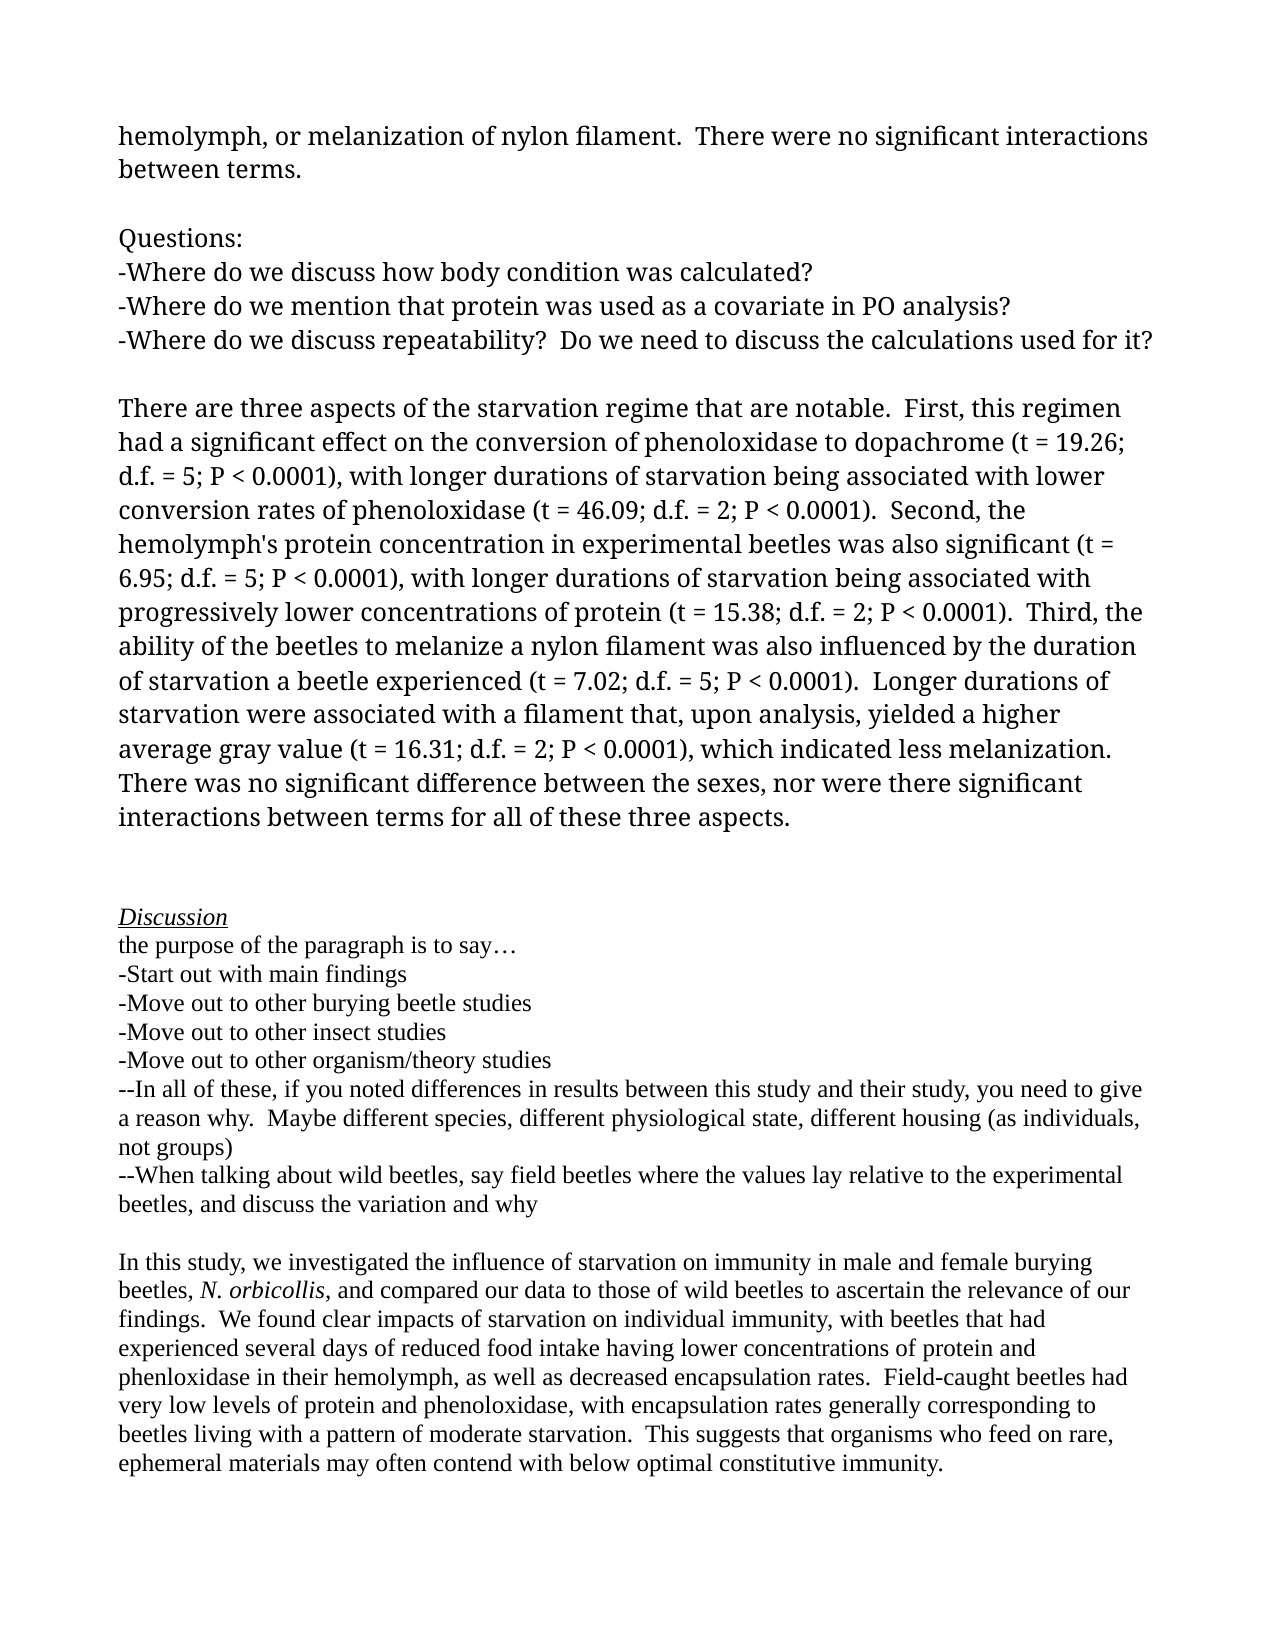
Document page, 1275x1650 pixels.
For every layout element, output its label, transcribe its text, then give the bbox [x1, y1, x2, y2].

text --In all of these, if you noted differences in results between this study and their study, you need to give a reason why. Maybe different species, different physiological state, different housing (as individuals, not groups) [118, 1074, 1157, 1160]
text -Move out to other insect studies [118, 1017, 1157, 1045]
text the purpose of the paragraph is to say… [118, 930, 1157, 959]
text -Move out to other burying beetle studies [118, 988, 1157, 1017]
text There are three aspects of the starvation regime that are notable. First, this regimen had a significant effect on the conversion of phenoloxidase to dopachrome (t = 19.26; d.f. = 5; P < 0.0001), with longer durations of starvation being associated with lower conversion rates of phenoloxidase (t = 46.09; d.f. = 2; P < 0.0001). Second, the hemolymph's protein concentration in experimental beetles was also significant (t = 6.95; d.f. = 5; P < 0.0001), with longer durations of starvation being associated with progressively lower concentrations of protein (t = 15.38; d.f. = 2; P < 0.0001). Third, the ability of the beetles to melanize a nylon filament was also influenced by the duration of starvation a beetle experienced (t = 7.02; d.f. = 5; P < 0.0001). Longer durations of starvation were associated with a filament that, upon analysis, yielded a higher average gray value (t = 16.31; d.f. = 2; P < 0.0001), which indicated less melanization. There was no significant difference between the sexes, nor were there significant interactions between terms for all of these three aspects. [118, 391, 1157, 833]
text hemolymph, or melanization of nylon filament. There were no significant interactions between terms. [118, 118, 1157, 186]
text -Where do we discuss how body condition was calculated? [118, 254, 1157, 288]
text -Where do we mention that protein was used as a covariate in PO analysis? [118, 288, 1157, 322]
text -Where do we discuss repeatability? Do we need to discuss the calculations used for it? [118, 322, 1157, 357]
text In this study, we investigated the influence of starvation on immunity in male and female burying beetles, N. orbicollis, and compared our data to those of wild beetles to ascertain the relevance of our findings. We found clear impacts of starvation on individual immunity, with beetles that had experienced several days of reduced food intake having lower concentrations of protein and phenloxidase in their hemolymph, as well as decreased encapsulation rates. Field-caught beetles had very low levels of protein and phenoloxidase, with encapsulation rates generally corresponding to beetles living with a pattern of moderate starvation. This suggests that organisms who feed on rare, ephemeral materials may often contend with below optimal constitutive immunity. [118, 1247, 1157, 1477]
text -Start out with main findings [118, 959, 1157, 988]
text --When talking about wild beetles, say field beetles where the values lay relative to the experimental beetles, and discuss the variation and why [118, 1160, 1157, 1218]
text Discussion [118, 902, 1157, 930]
text Questions: [118, 220, 1157, 254]
text -Move out to other organism/theory studies [118, 1045, 1157, 1074]
